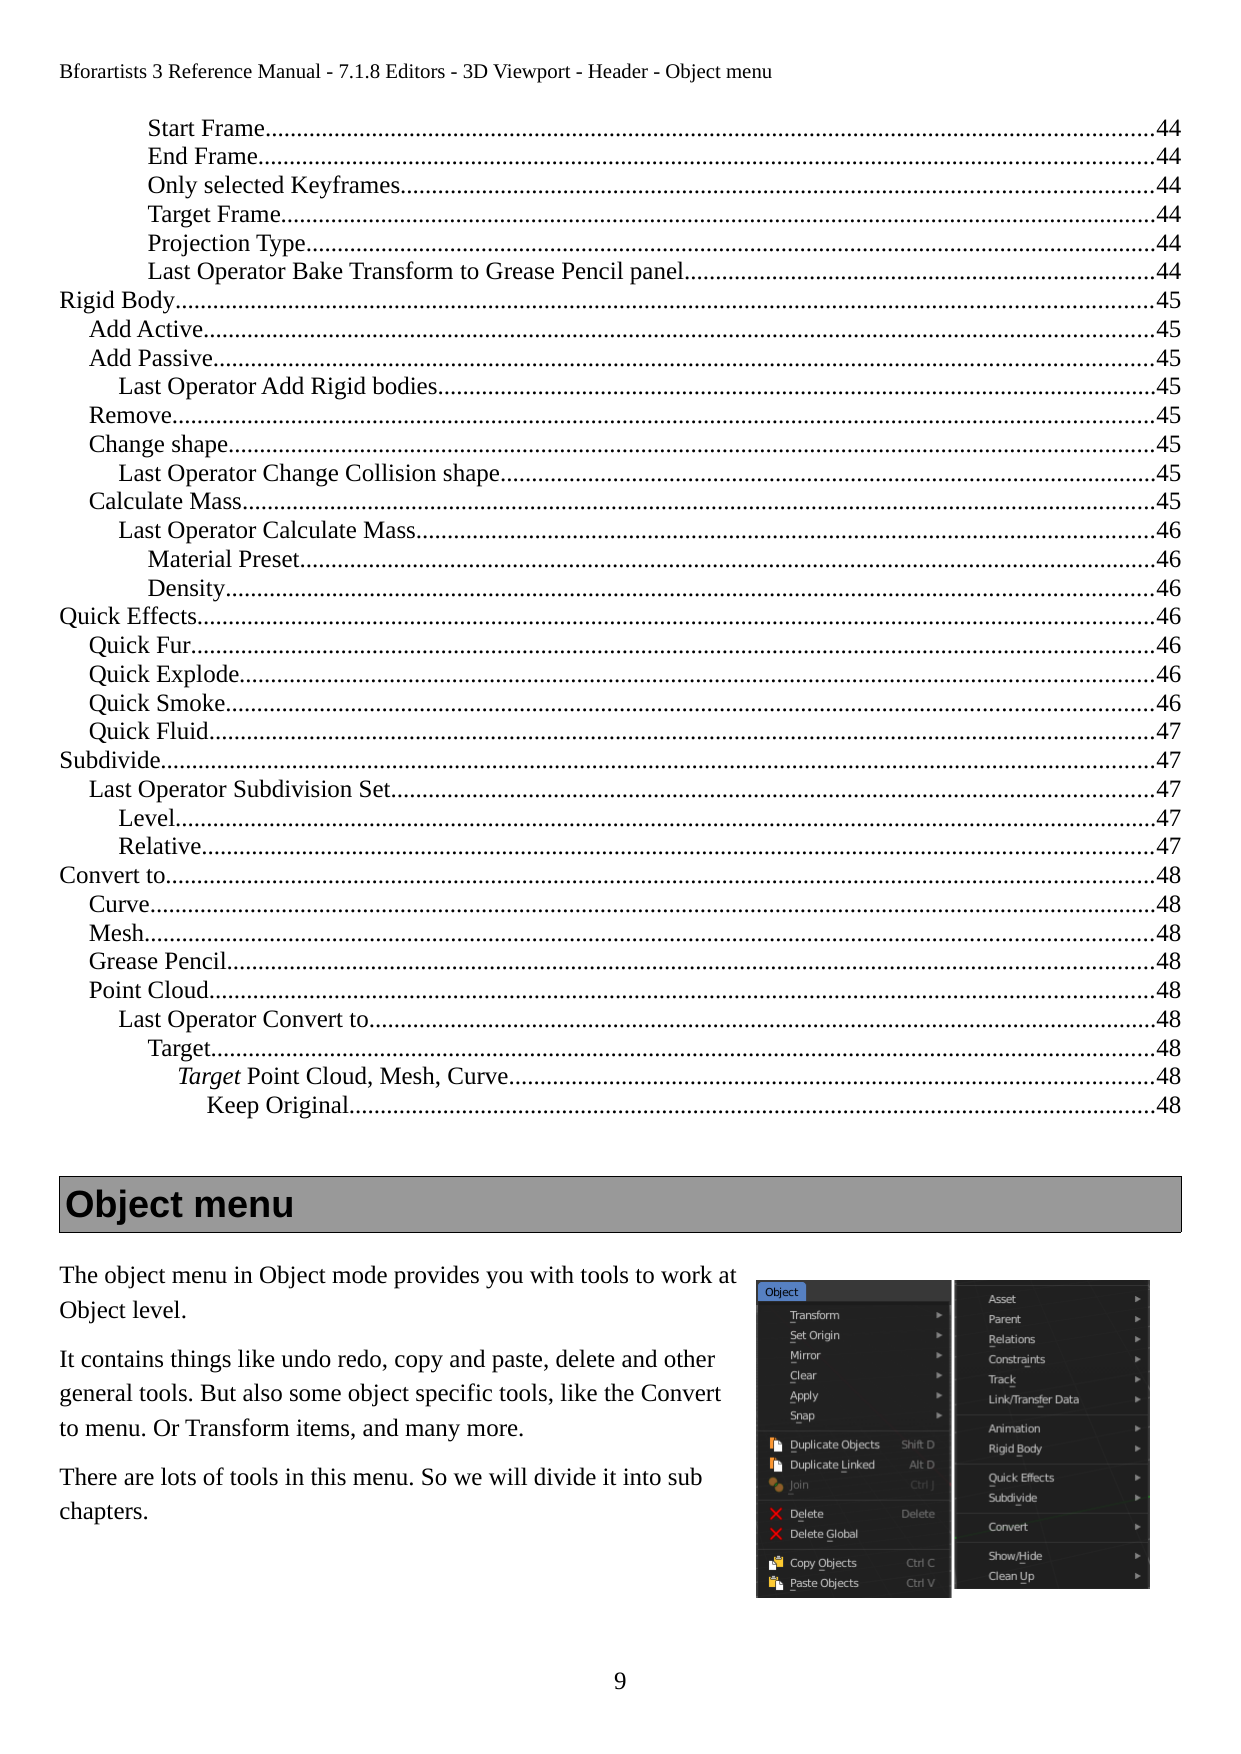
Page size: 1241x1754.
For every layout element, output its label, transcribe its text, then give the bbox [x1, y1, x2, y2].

text Convert to 48 [59, 860, 1181, 889]
text Only selected Keyframes 44 [147, 170, 1181, 199]
text Target Point Cloud, Mesh, Curve 48 [177, 1061, 1181, 1090]
text Subdivide 47 [59, 745, 1181, 774]
text Last Operator Bake Transform to Grease Pencil panel 44 [147, 256, 1181, 285]
text Last Operator Change Collision shape 45 [118, 458, 1181, 486]
text Level 47 [118, 803, 1181, 831]
text Quick Fluid 47 [88, 716, 1181, 745]
text Target 48 [147, 1033, 1181, 1061]
text Add Passive 45 [88, 343, 1181, 371]
text Last Operator Subdivision Set 47 [88, 774, 1181, 803]
text Keep Original 48 [206, 1090, 1181, 1119]
text End Frame 44 [147, 141, 1181, 170]
text Mesh 48 [88, 918, 1181, 946]
text The object menu in Object mode provides you with tools to work at Object level. [59, 1260, 1181, 1324]
text Quick Explode 46 [88, 659, 1181, 688]
text Last Operator Add Rigid bodies 45 [118, 371, 1181, 400]
text It contains things like undo redo, copy and paste, delete and other general tools. But also some object specific tools, like the Convert to menu. Or Transform items, and many more. [59, 1344, 756, 1442]
text Quick Smoke 46 [88, 688, 1181, 716]
text Add Active 45 [88, 314, 1181, 343]
text There are lots of tools in this menu. So we will divide it into sub chapters. [59, 1462, 756, 1525]
text Change shape 45 [88, 429, 1181, 458]
table_header Object menu [60, 1177, 1181, 1232]
text Density 46 [147, 573, 1181, 601]
text Start Frame 44 [147, 113, 1181, 141]
text Remove 45 [88, 400, 1181, 429]
text Calculate Mass 45 [88, 486, 1181, 515]
text Last Operator Calculate Mass 46 [118, 515, 1181, 544]
text Relative 47 [118, 831, 1181, 860]
text Projection Type 44 [147, 228, 1181, 256]
text Last Operator Convert to 48 [118, 1004, 1181, 1033]
text Quick Fur 46 [88, 630, 1181, 659]
text Grease Pencil 48 [88, 946, 1181, 975]
picture [756, 1280, 1157, 1598]
text Target Frame 44 [147, 199, 1181, 228]
text Point Cloud 48 [88, 975, 1181, 1004]
text Curve 48 [88, 889, 1181, 918]
text Quick Effects 46 [59, 601, 1181, 630]
text Rigid Body 45 [59, 285, 1181, 314]
text Material Preset 46 [147, 544, 1181, 573]
